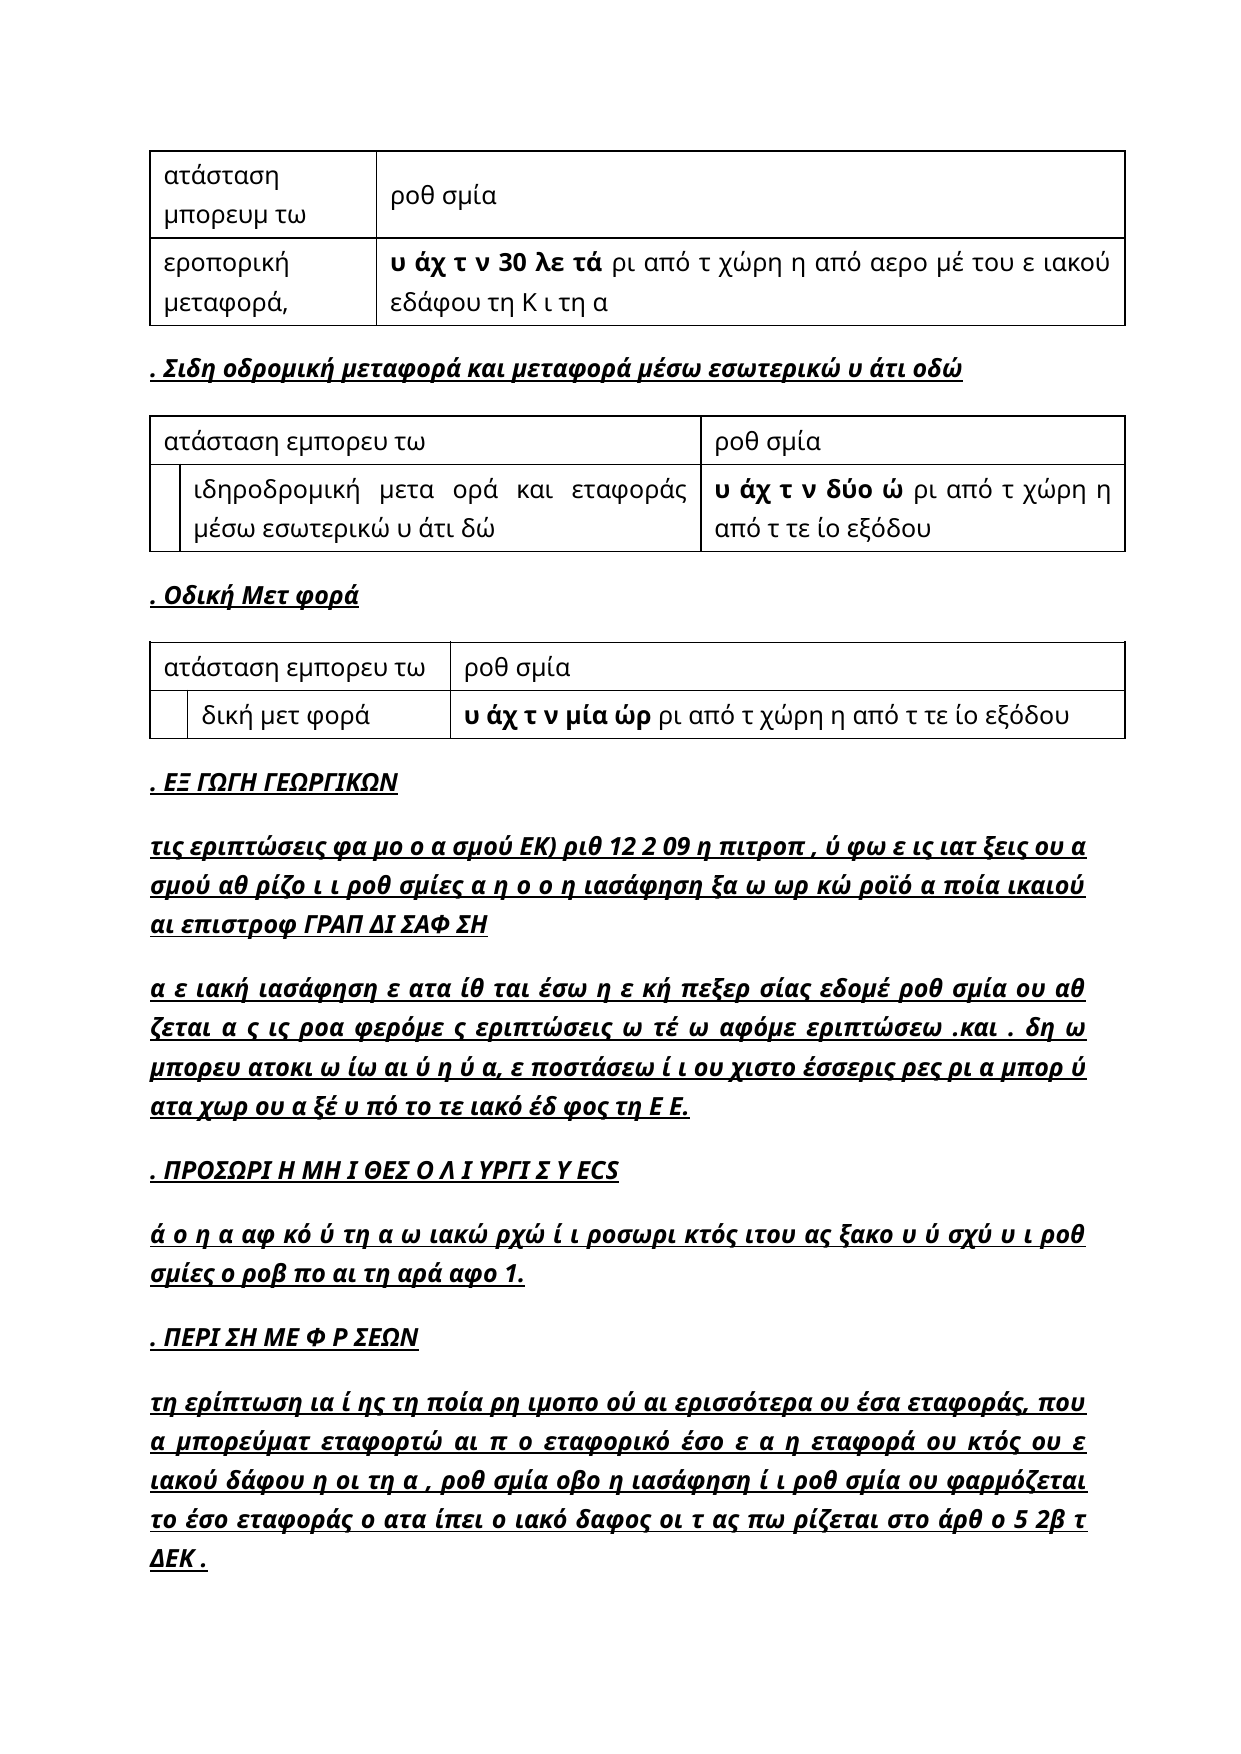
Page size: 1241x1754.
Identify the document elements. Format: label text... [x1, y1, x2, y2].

table_header ατάσταση μπορευμ τω [151, 152, 376, 237]
text . Σιδη οδρομική μεταφορά και μεταφορά μέσω εσωτερικώ υ άτι οδώ [150, 351, 1090, 385]
table_cell υ άχ τ ν μία ώρ ρι από τ χώρη η από τ τε ίο εξόδου [451, 691, 1124, 738]
table_header ατάσταση εμπορευ τω [151, 417, 700, 463]
table_cell δική μετ φορά [188, 691, 450, 738]
text . ΠΡΟΣΩΡΙ Η ΜΗ Ι ΘΕΣ Ο Λ Ι ΥΡΓΙ Σ Υ ECS [150, 1153, 1090, 1187]
table_cell υ άχ τ ν 30 λε τά ρι από τ χώρη η από αερο μέ του ε ιακού εδάφου τη Κ ι τη α [377, 239, 1124, 324]
table_cell υ άχ τ ν δύο ώ ρι από τ χώρη η από τ τε ίο εξόδου [702, 465, 1124, 551]
text τη ερίπτωση ια ί ης τη ποία ρη ιμοπο ού αι ερισσότερα ου έσα εταφοράς, που α μπορεύματ εταφορτώ αι π ο εταφορικό έσο ε α η εταφορά ου κτός ου ε ιακού δάφου η οι τη α , ροθ σμία οβο η ιασάφηση ί ι ροθ σμία ου φαρμόζεται το έσο εταφοράς ο ατα ίπει ο ιακό δαφος οι τ ας πω ρίζεται στο άρθ ο 5 2β τ ΔΕΚ . [150, 1384, 1090, 1575]
table_cell [151, 691, 187, 738]
table_header ροθ σμία [451, 643, 1124, 689]
table_cell [151, 465, 179, 551]
table_header ροθ σμία [377, 152, 1124, 237]
text α ε ιακή ιασάφηση ε ατα ίθ ται έσω η ε κή πεξερ σίας εδομέ ροθ σμία ου αθ ζεται α ς ις ροα φερόμε ς εριπτώσεις ω τέ ω αφόμε εριπτώσεω .και . δη ω μπορευ ατοκι ω ίω αι ύ η ύ α, ε ποστάσεω ί ι ου χιστο έσσερις ρες ρι α μπορ ύ ατα χωρ ου α ξέ υ πό το τε ιακό έδ φος τη Ε Ε. [150, 971, 1090, 1122]
text . ΠΕΡΙ ΣΗ ΜΕ Φ Ρ ΣΕΩΝ [150, 1320, 1090, 1354]
table_header ροθ σμία [702, 417, 1124, 463]
text ά ο η α αφ κό ύ τη α ω ιακώ ρχώ ί ι ροσωρι κτός ιτου ας ξακο υ ύ σχύ υ ι ροθ σμίες ο ροβ πο αι τη αρά αφο 1. [150, 1217, 1090, 1290]
text . Οδική Μετ φορά [150, 577, 1090, 611]
table_cell εροπορική μεταφορά, [151, 239, 376, 324]
text τις εριπτώσεις φα μο ο α σμού ΕΚ) ριθ 12 2 09 η πιτροπ , ύ φω ε ις ιατ ξεις ου α σμού αθ ρίζο ι ι ροθ σμίες α η ο ο η ιασάφηση ξα ω ωρ κώ ροϊό α ποία ικαιού αι επιστροφ ΓΡΑΠ ΔΙ ΣΑΦ ΣΗ [150, 828, 1090, 941]
text . ΕΞ ΓΩΓΗ ΓΕΩΡΓΙΚΩΝ [150, 764, 1090, 798]
table_header ατάσταση εμπορευ τω [151, 643, 450, 689]
table_cell ιδηροδρομική μετα ορά και εταφοράς μέσω εσωτερικώ υ άτι δώ [181, 465, 700, 551]
